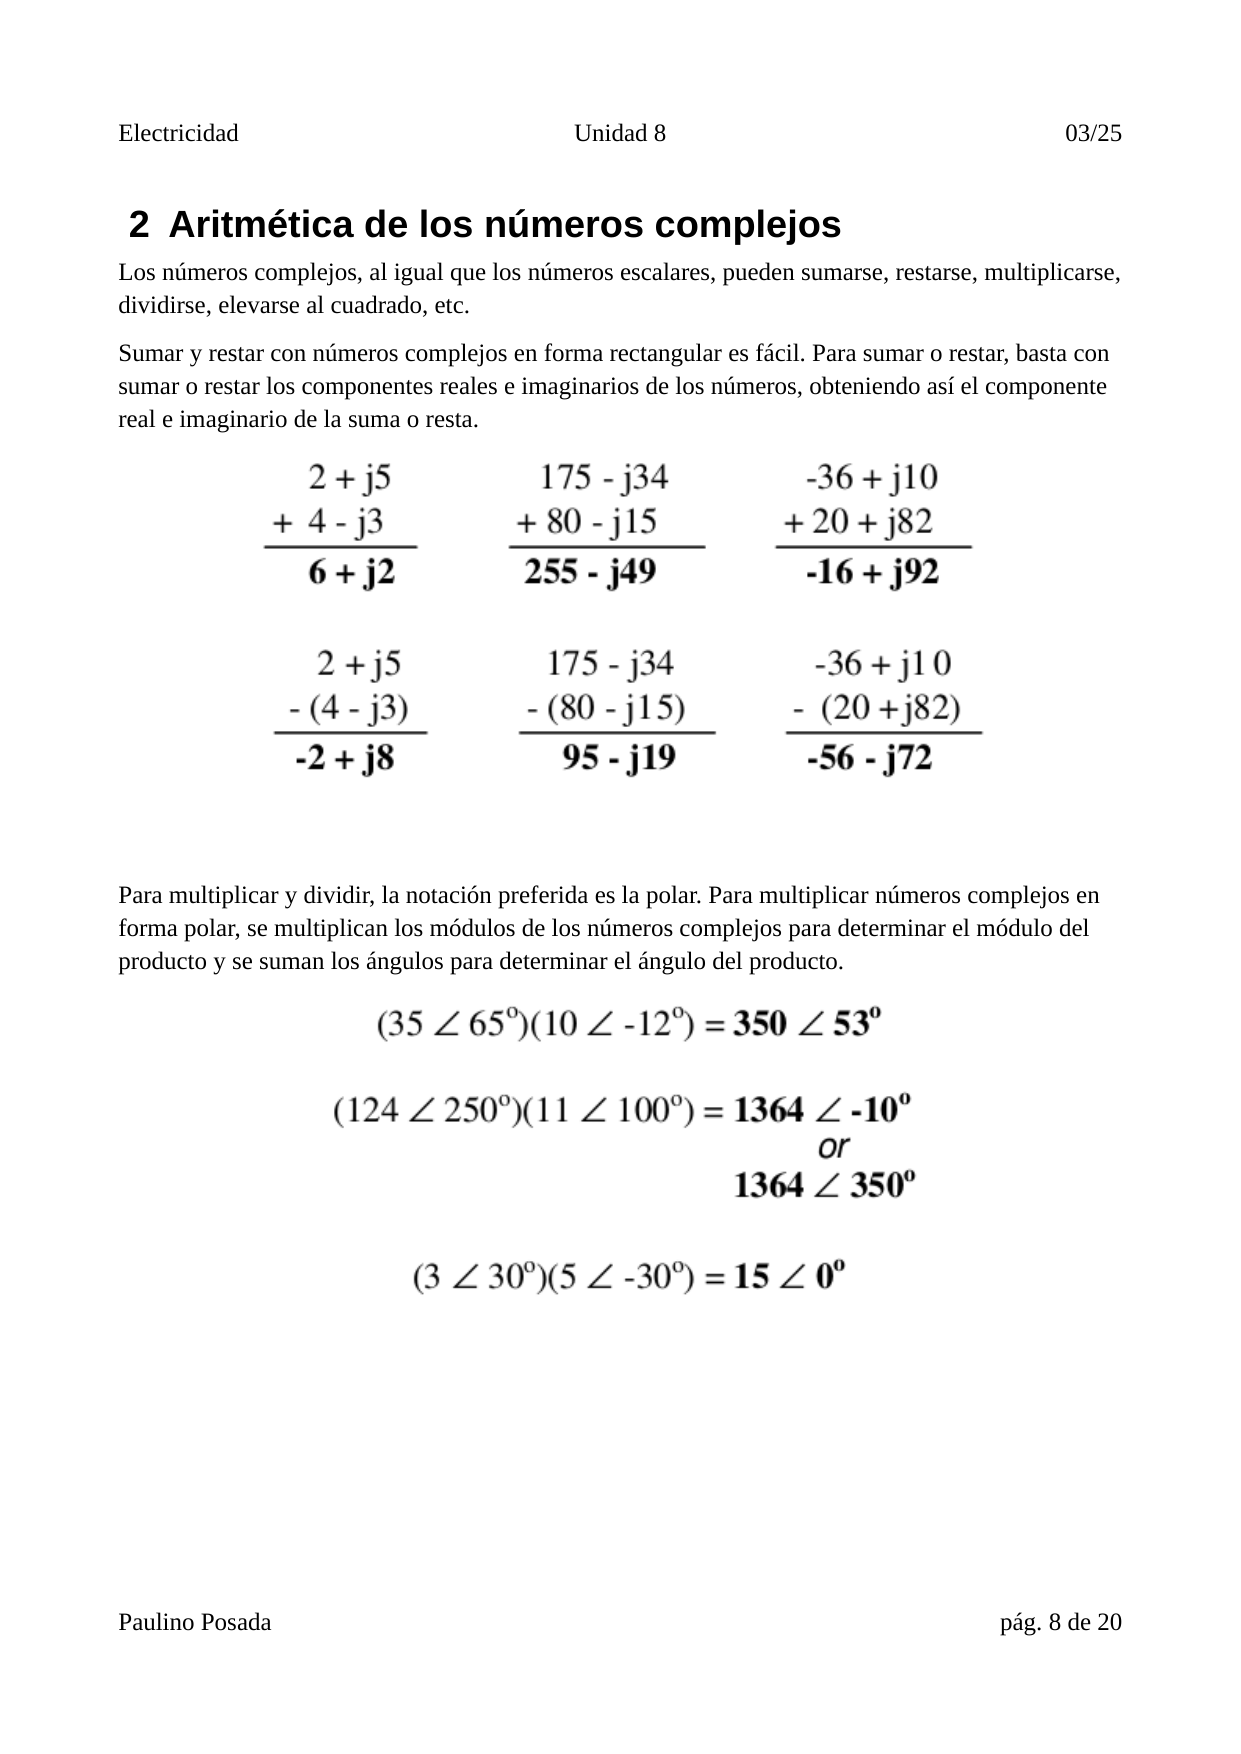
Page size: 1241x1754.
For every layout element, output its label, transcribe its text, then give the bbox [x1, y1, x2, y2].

subtitle Aritmética de los números complejos [118, 201, 1122, 245]
text Los números complejos, al igual que los números escalares, pueden sumarse, restarse, multiplicarse, dividirse, elevarse al cuadrado, etc. [118, 257, 1122, 319]
picture [308, 993, 932, 1304]
picture [250, 642, 990, 793]
picture [251, 451, 989, 604]
text Sumar y restar con números complejos en forma rectangular es fácil. Para sumar o restar, basta con sumar o restar los componentes reales e imaginarios de los números, obteniendo así el componente real e imaginario de la suma o resta. [118, 338, 1122, 433]
text Para multiplicar y dividir, la notación preferida es la polar. Para multiplicar números complejos en forma polar, se multiplican los módulos de los números complejos para determinar el módulo del producto y se suman los ángulos para determinar el ángulo del producto. [118, 880, 1122, 975]
